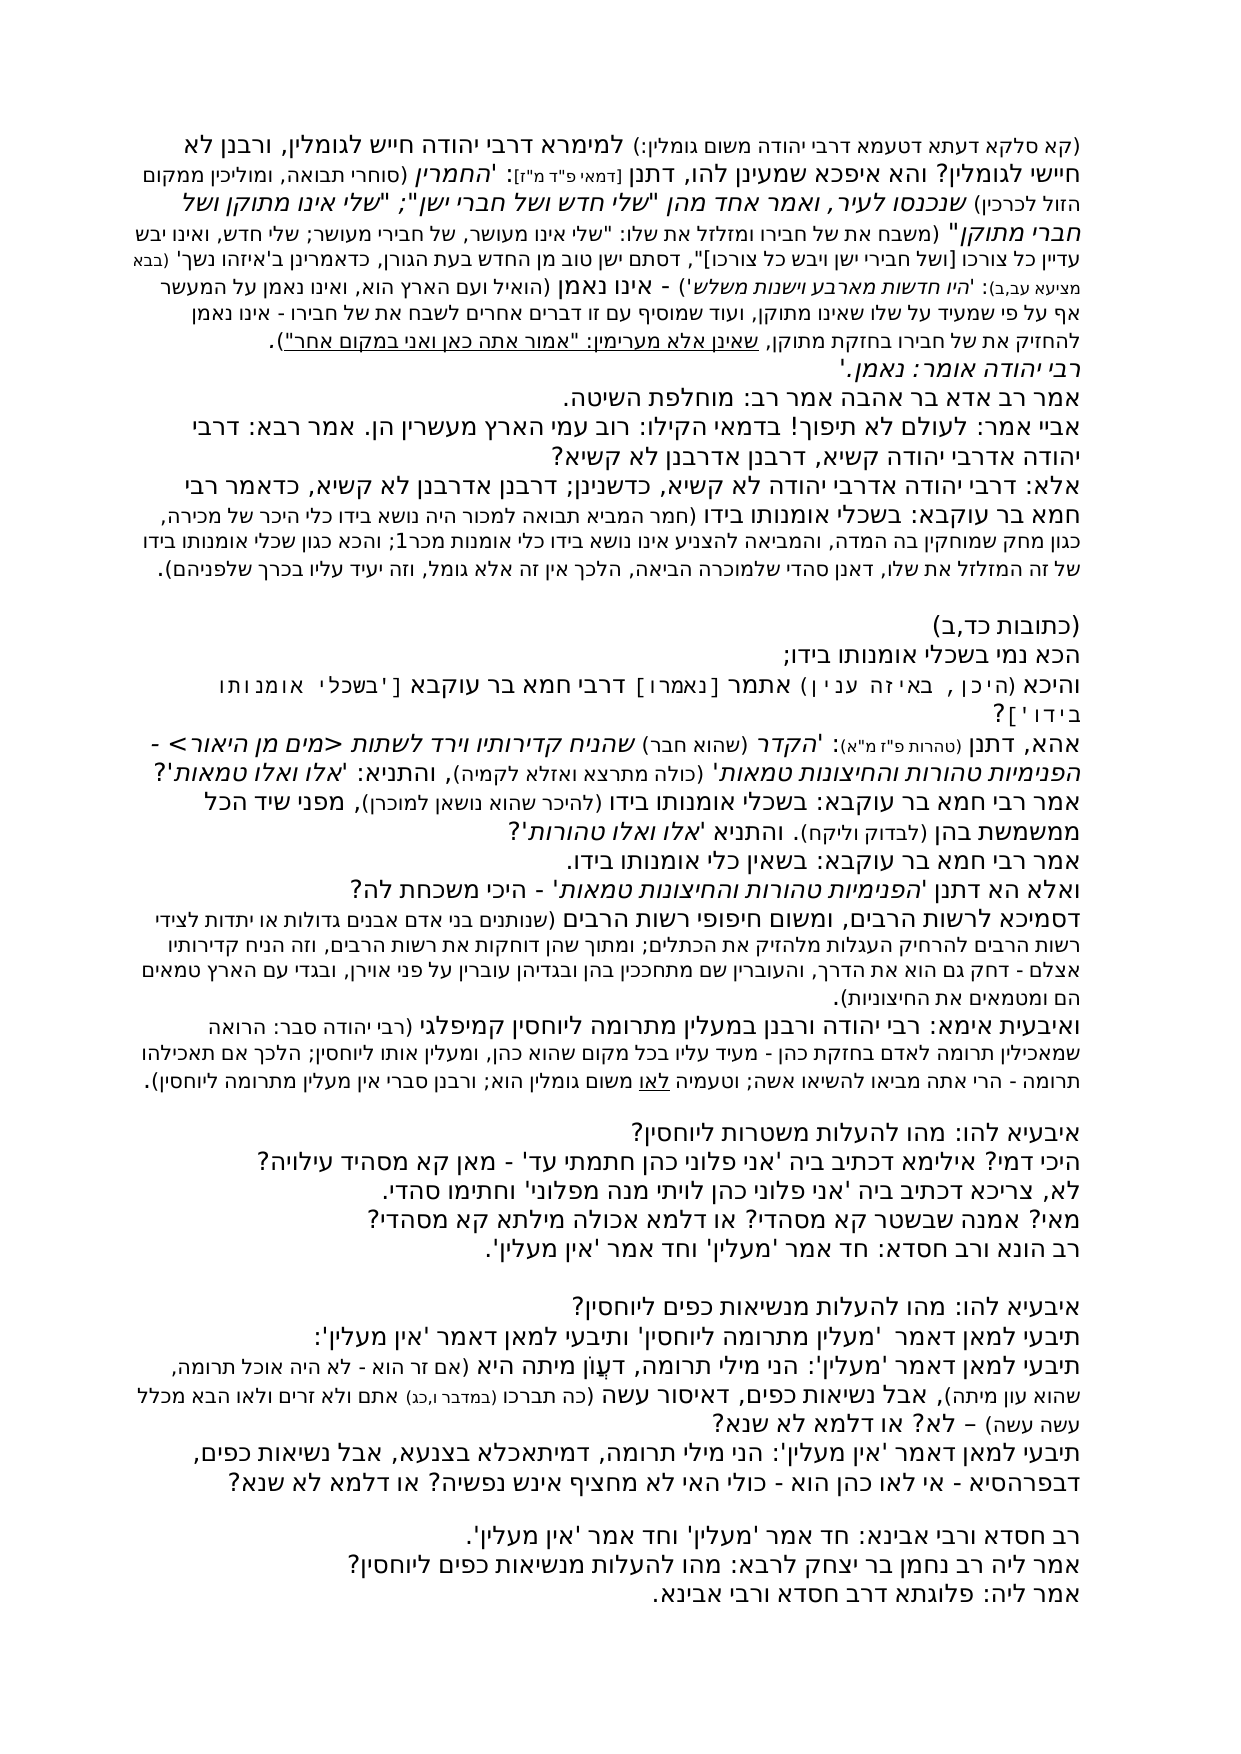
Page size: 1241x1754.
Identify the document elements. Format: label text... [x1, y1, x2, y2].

text אמר רבי חמא בר עוקבא: בשאין כלי אומנותו בידו. [130, 846, 1081, 875]
text ואלא הא דתנן 'הפנימיות טהורות והחיצונות טמאות' - היכי משכחת לה? [130, 875, 1081, 904]
text הכא נמי בשכלי אומנותו בידו; [130, 641, 1081, 670]
text אמר ליה רב נחמן בר יצחק לרבא: מהו להעלות מנשיאות כפים ליוחסין? [130, 1550, 1081, 1579]
text תיבעי למאן דאמר 'מעלין': הני מילי תרומה, דעֲוֹן מיתה היא (אם זר הוא - לא היה אוכל תרומה, שהוא עון מיתה), אבל נשיאות כפים, דאיסור עשה (כה תברכו (במדבר ו,כג) אתם ולא זרים ולאו הבא מכלל עשה עשה) – לא? או דלמא לא שנא? [130, 1351, 1081, 1439]
text ואיבעית אימא: רבי יהודה ורבנן במעלין מתרומה ליוחסין קמיפלגי (רבי יהודה סבר: הרואה שמאכילין תרומה לאדם בחזקת כהן - מעיד עליו בכל מקום שהוא כהן, ומעלין אותו ליוחסין; הלכך אם תאכילהו תרומה - הרי אתה מביאו להשיאו אשה; וטעמיה לאו משום גומלין הוא; ורבנן סברי אין מעלין מתרומה ליוחסין). [130, 1011, 1081, 1094]
text אהא, דתנן (טהרות פ"ז מ"א): 'הקדר (שהוא חבר) שהניח קדירותיו וירד לשתות <מים מן היאור> - הפנימיות טהורות והחיצונות טמאות' (כולה מתרצא ואזלא לקמיה), והתניא: 'אלו ואלו טמאות'? אמר רבי חמא בר עוקבא: בשכלי אומנותו בידו (להיכר שהוא נושאן למוכרן), מפני שיד הכל ממשמשת בהן (לבדוק וליקח). והתניא 'אלו ואלו טהורות'? [130, 729, 1081, 846]
text רב חסדא ורבי אבינא: חד אמר 'מעלין' וחד אמר 'אין מעלין'. [130, 1521, 1081, 1550]
text היכי דמי? אילימא דכתיב ביה 'אני פלוני כהן חתמתי עד' - מאן קא מסהיד עילויה? [130, 1147, 1081, 1176]
text רב הונא ורב חסדא: חד אמר 'מעלין' וחד אמר 'אין מעלין'. [130, 1235, 1081, 1264]
text (קא סלקא דעתא דטעמא דרבי יהודה משום גומלין:) למימרא דרבי יהודה חייש לגומלין, ורבנן לא חיישי לגומלין? והא איפכא שמעינן להו, דתנן [דמאי פ"ד מ"ז]: 'החמרין (סוחרי תבואה, ומוליכין ממקום הזול לכרכין) שנכנסו לעיר, ואמר אחד מהן "שלי חדש ושל חברי ישן"; "שלי אינו מתוקן ושל חברי מתוקן" (משבח את של חבירו ומזלזל את שלו: "שלי אינו מעושר, של חבירי מעושר; שלי חדש, ואינו יבש עדיין כל צורכו [ושל חבירי ישן ויבש כל צורכו]", דסתם ישן טוב מן החדש בעת הגורן, כדאמרינן ב'איזהו נשך' (בבא מציעא עב,ב): 'היו חדשות מארבע וישנות משלש') - אינו נאמן (הואיל ועם הארץ הוא, ואינו נאמן על המעשר אף על פי שמעיד על שלו שאינו מתוקן, ועוד שמוסיף עם זו דברים אחרים לשבח את של חבירו - אינו נאמן להחזיק את של חבירו בחזקת מתוקן, שאינן אלא מערימין: "אמור אתה כאן ואני במקום אחר"). [130, 130, 1081, 354]
text אביי אמר: לעולם לא תיפוך! בדמאי הקילו: רוב עמי הארץ מעשרין הן. אמר רבא: דרבי יהודה אדרבי יהודה קשיא, דרבנן אדרבנן לא קשיא? [130, 412, 1081, 471]
text דסמיכא לרשות הרבים, ומשום חיפופי רשות הרבים (שנותנים בני אדם אבנים גדולות או יתדות לצידי רשות הרבים להרחיק העגלות מלהזיק את הכתלים; ומתוך שהן דוחקות את רשות הרבים, וזה הניח קדירותיו אצלם - דחק גם הוא את הדרך, והעוברין שם מתחככין בהן ובגדיהן עוברין על פני אוירן, ובגדי עם הארץ טמאים הם ומטמאים את החיצוניות). [130, 904, 1081, 1011]
text אלא: דרבי יהודה אדרבי יהודה לא קשיא, כדשנינן; דרבנן אדרבנן לא קשיא, כדאמר רבי חמא בר עוקבא: בשכלי אומנותו בידו (חמר המביא תבואה למכור היה נושא בידו כלי היכר של מכירה, כגון מחק שמוחקין בה המדה, והמביאה להצניע אינו נושא בידו כלי אומנות מכר1; והכא כגון שכלי אומנותו בידו של זה המזלזל את שלו, דאנן סהדי שלמוכרה הביאה, הלכך אין זה אלא גומל, וזה יעיד עליו בכרך שלפניהם). [130, 471, 1081, 583]
text (כתובות כד,ב) [130, 612, 1081, 641]
text איבעיא להו: מהו להעלות מנשיאות כפים ליוחסין? [130, 1293, 1081, 1322]
text והיכא (היכן, באיזה ענין) אתמר [נאמרו] דרבי חמא בר עוקבא ['בשכלי אומנותו בידו']? [130, 670, 1081, 729]
text מאי? אמנה שבשטר קא מסהדי? או דלמא אכולה מילתא קא מסהדי? [130, 1206, 1081, 1235]
text רבי יהודה אומר: נאמן.' [130, 354, 1081, 383]
text לא, צריכא דכתיב ביה 'אני פלוני כהן לויתי מנה מפלוני' וחתימו סהדי. [130, 1176, 1081, 1206]
text תיבעי למאן דאמר 'מעלין מתרומה ליוחסין' ותיבעי למאן דאמר 'אין מעלין': [130, 1322, 1081, 1351]
text אמר רב אדא בר אהבה אמר רב: מוחלפת השיטה. [130, 383, 1081, 412]
text איבעיא להו: מהו להעלות משטרות ליוחסין? [130, 1118, 1081, 1147]
text אמר ליה: פלוגתא דרב חסדא ורבי אבינא. [130, 1579, 1081, 1609]
text תיבעי למאן דאמר 'אין מעלין': הני מילי תרומה, דמיתאכלא בצנעא, אבל נשיאות כפים, דבפרהסיא - אי לאו כהן הוא - כולי האי לא מחציף אינש נפשיה? או דלמא לא שנא? [130, 1439, 1081, 1497]
